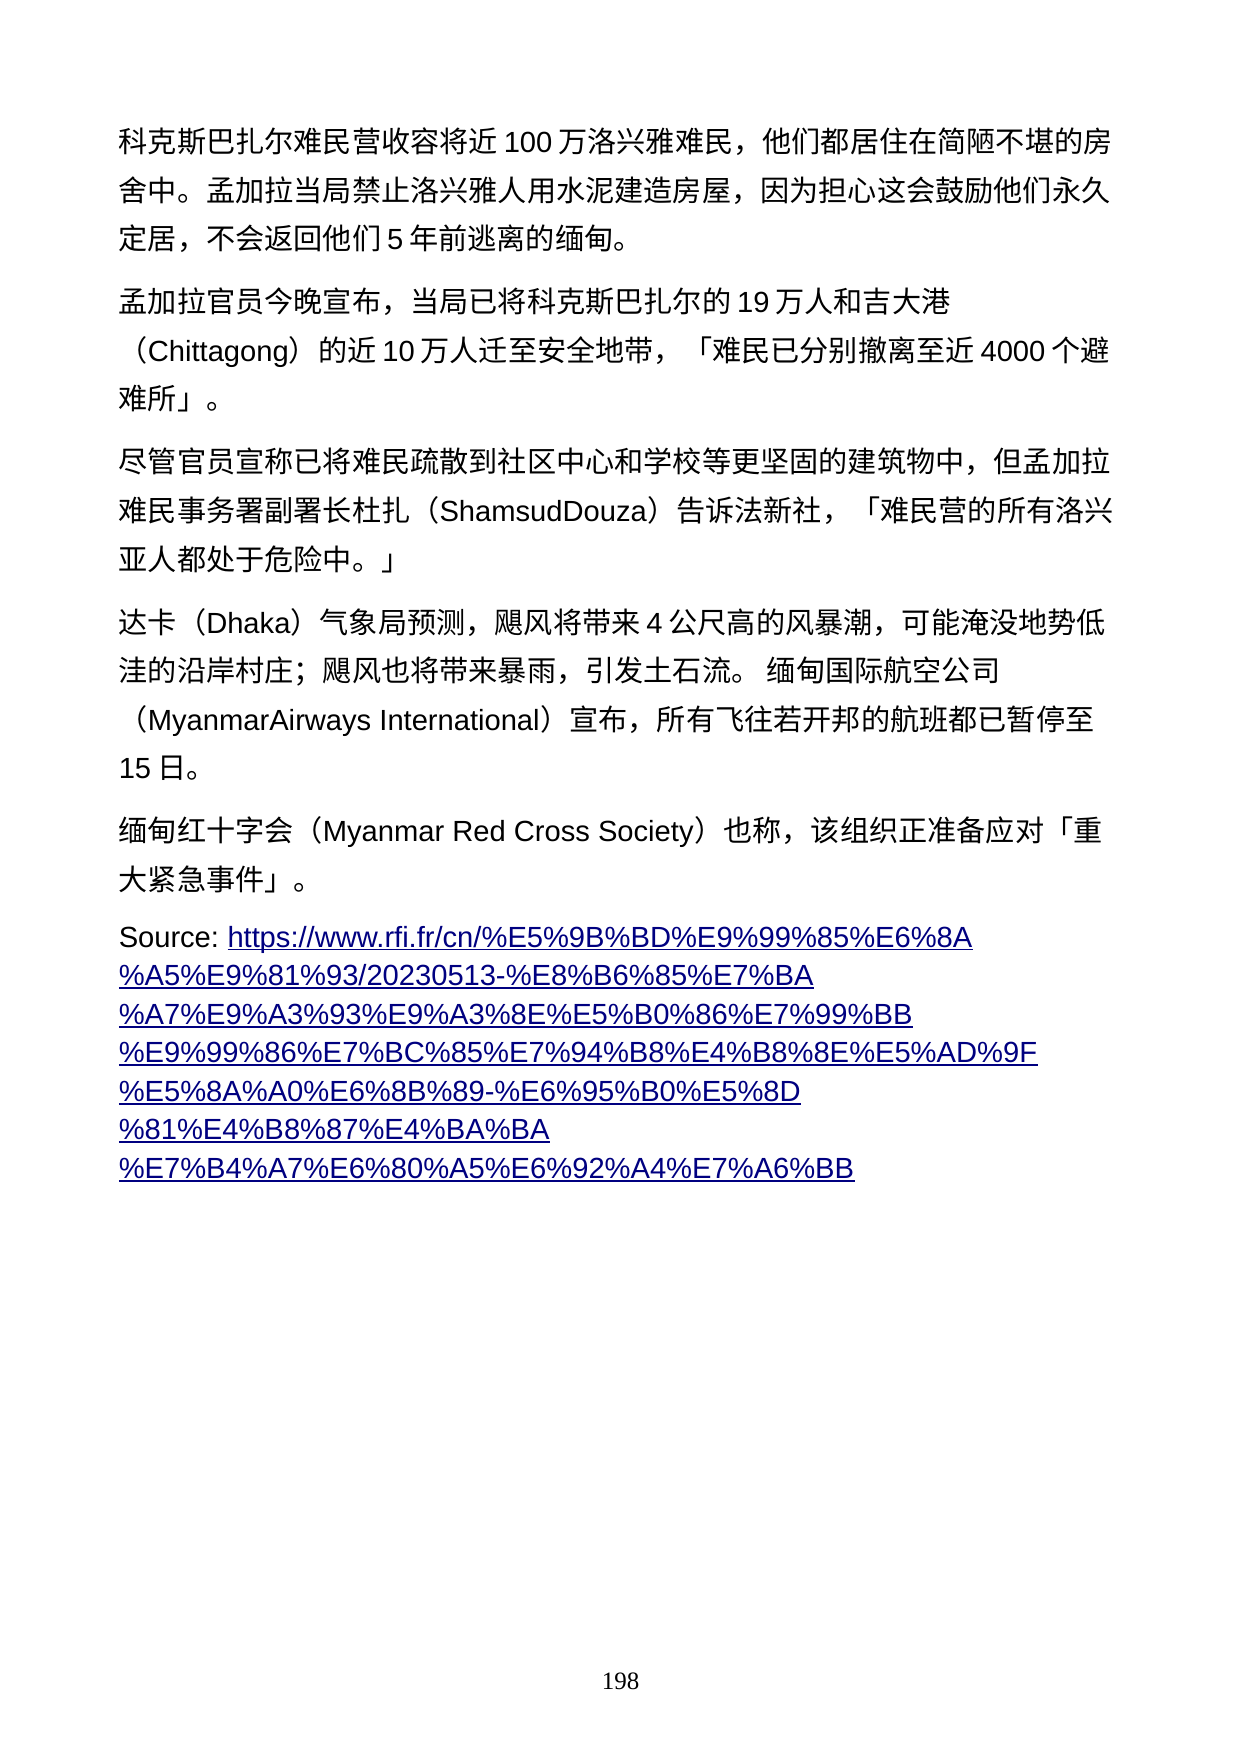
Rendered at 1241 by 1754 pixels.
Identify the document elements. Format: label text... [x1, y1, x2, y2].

text 达卡（Dhaka）气象局预测，飓风将带来4公尺高的风暴潮，可能淹没地势低洼的沿岸村庄；飓风也将带来暴雨，引发土石流。 缅甸国际航空公司（MyanmarAirways International）宣布，所有飞往若开邦的航班都已暂停至15日。 [118, 599, 1122, 787]
text 科克斯巴扎尔难民营收容将近100万洛兴雅难民，他们都居住在简陋不堪的房舍中。孟加拉当局禁止洛兴雅人用水泥建造房屋，因为担心这会鼓励他们永久定居，不会返回他们5年前逃离的缅甸。 [118, 118, 1122, 258]
text 孟加拉官员今晚宣布，当局已将科克斯巴扎尔的19万人和吉大港（Chittagong）的近10万人迁至安全地带，「难民已分别撤离至近4000个避难所」。 [118, 279, 1122, 418]
text 缅甸红十字会（Myanmar Red Cross Society）也称，该组织正准备应对「重大紧急事件」。 [118, 808, 1122, 899]
text 尽管官员宣称已将难民疏散到社区中心和学校等更坚固的建筑物中，但孟加拉难民事务署副署长杜扎（ShamsudDouza）告诉法新社，「难民营的所有洛兴亚人都处于危险中。」 [118, 439, 1122, 578]
text Source: https://www.rfi.fr/cn/%E5%9B%BD%E9%99%85%E6%8A%A5%E9%81%93/20230513-%E8%B6%85%E7%BA%A7%E9%A3%93%E9%A3%8E%E5%B0%86%E7%99%BB%E9%99%86%E7%BC%85%E7%94%B8%E4%B8%8E%E5%AD%9F%E5%8A%A0%E6%8B%89-%E6%95%B0%E5%8D%81%E4%B8%87%E4%BA%BA%E7%B4%A7%E6%80%A5%E6%92%A4%E7%A6%BB [118, 919, 1122, 1184]
